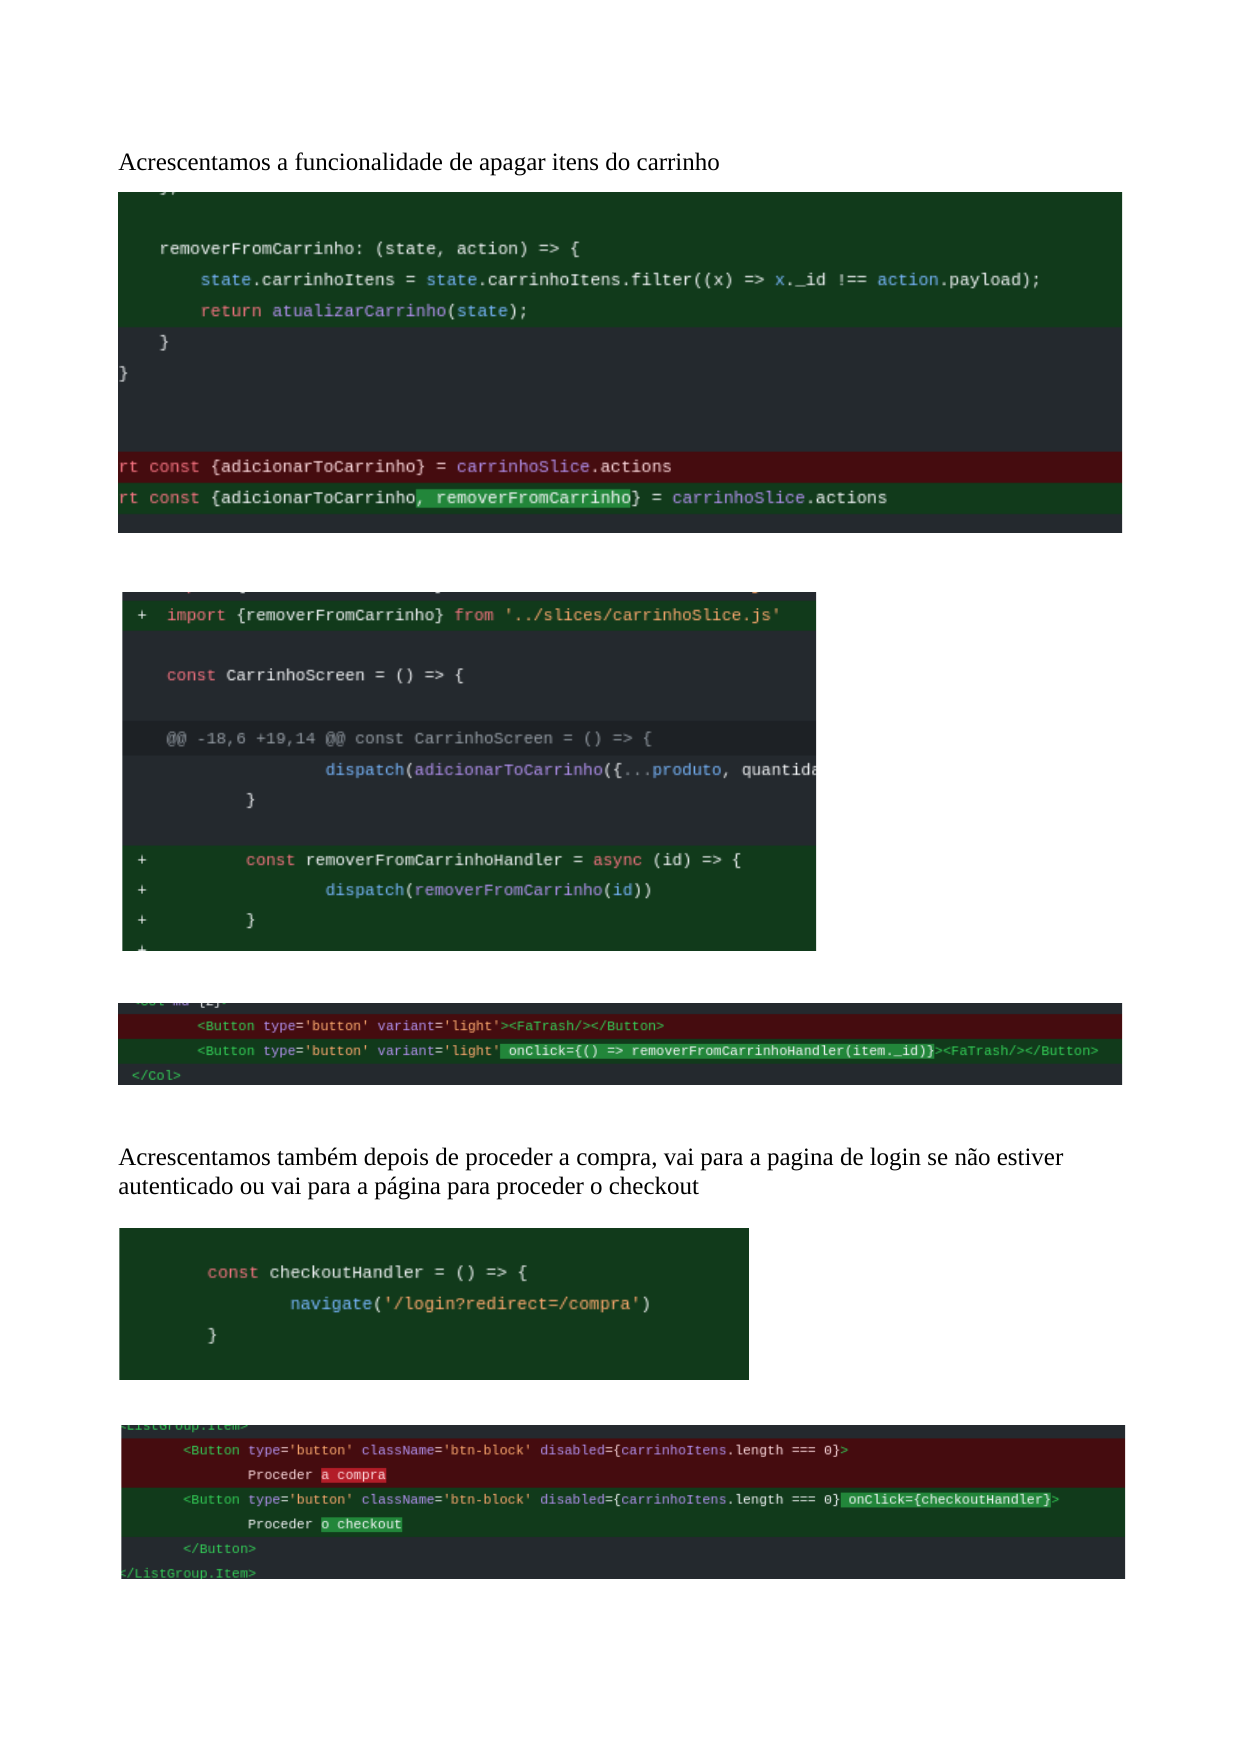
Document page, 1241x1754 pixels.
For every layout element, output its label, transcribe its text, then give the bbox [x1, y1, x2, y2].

text Acrescentamos também depois de proceder a compra, vai para a pagina de login se não estiver autenticado ou vai para a página para proceder o checkout [118, 1142, 1122, 1200]
picture [119, 1228, 749, 1380]
picture [122, 592, 817, 951]
picture [118, 192, 1123, 533]
picture [121, 1425, 1126, 1579]
text Acrescentamos a funcionalidade de apagar itens do carrinho [118, 147, 1122, 176]
picture [118, 1003, 1123, 1085]
